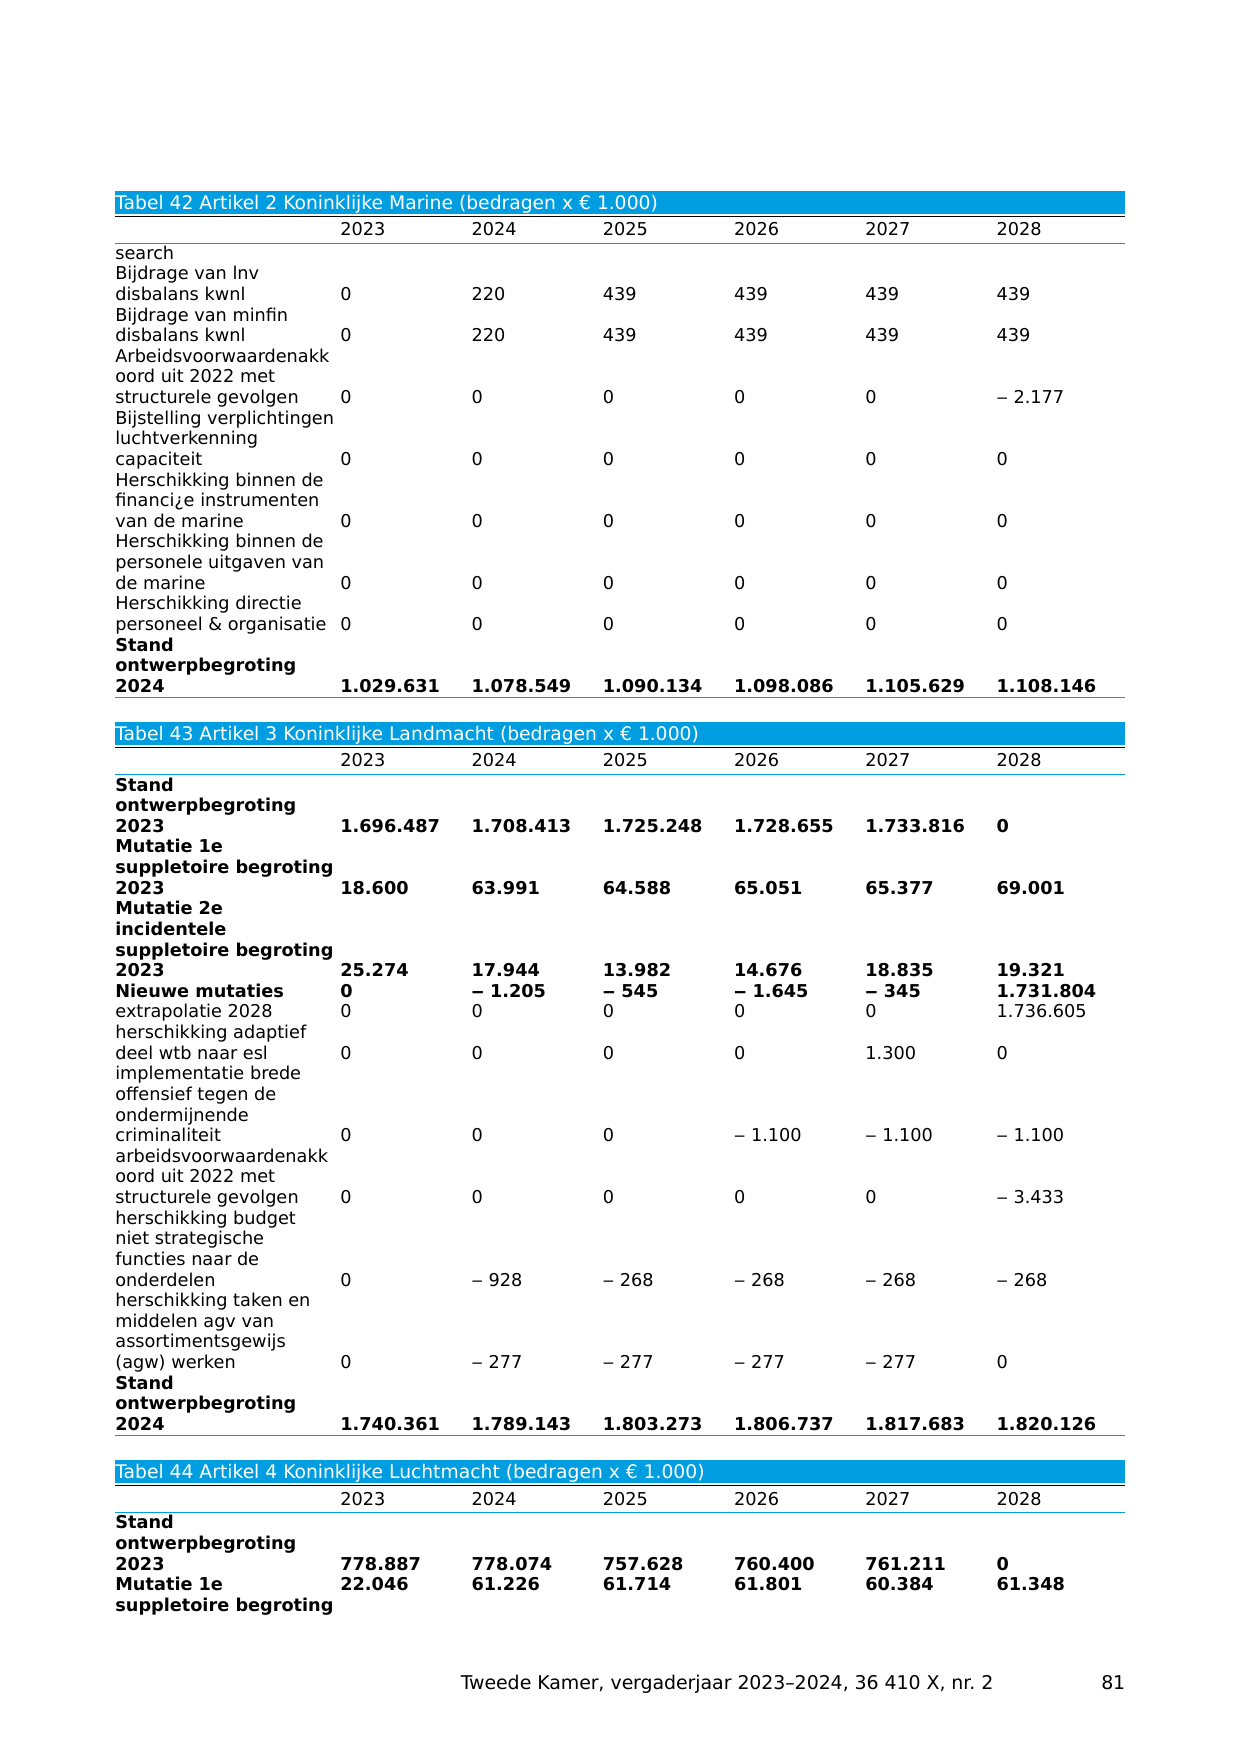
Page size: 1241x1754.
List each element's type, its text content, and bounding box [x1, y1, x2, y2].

table_cell ‒ 1.645 [731, 981, 862, 1001]
table_cell ‒ 268 [994, 1208, 1125, 1290]
table_cell 65.377 [862, 836, 993, 898]
table_cell 0 [337, 1146, 468, 1208]
table_cell 1.090.134 [600, 635, 731, 696]
table_cell ‒ 2.177 [994, 346, 1125, 408]
table_cell 439 [994, 263, 1125, 304]
table_cell ‒ 928 [469, 1208, 600, 1290]
table_cell 0 [469, 531, 600, 593]
table_cell 1.733.816 [862, 775, 993, 836]
table_cell [600, 244, 731, 263]
table_cell herschikking adaptief deel wtb naar esl [115, 1022, 337, 1063]
table_cell Herschikking directie personeel & organisatie [115, 593, 337, 634]
table_cell 69.001 [994, 836, 1125, 898]
table_cell 0 [600, 1022, 731, 1063]
table_cell 0 [600, 470, 731, 531]
table_cell 0 [337, 531, 468, 593]
table_cell 0 [994, 470, 1125, 531]
table_cell ‒ 277 [731, 1290, 862, 1373]
table_cell 439 [731, 263, 862, 304]
table_cell 1.098.086 [731, 635, 862, 696]
table_cell [469, 244, 600, 263]
table_cell 0 [600, 593, 731, 634]
table_cell 61.348 [994, 1574, 1125, 1616]
table_cell 2026 [731, 1486, 862, 1512]
table_cell ‒ 277 [862, 1290, 993, 1373]
table_cell 60.384 [862, 1574, 993, 1616]
table_cell Bijdrage van lnv disbalans kwnl [115, 263, 337, 304]
table_cell arbeidsvoorwaardenakkoord uit 2022 met structurele gevolgen [115, 1146, 337, 1208]
table_cell [115, 748, 337, 774]
table_cell 0 [862, 593, 993, 634]
table_cell Herschikking binnen de financi¿e instrumenten van de marine [115, 470, 337, 531]
table_cell 61.714 [600, 1574, 731, 1616]
table_cell 0 [337, 1022, 468, 1063]
table_cell 0 [469, 470, 600, 531]
table_cell 2028 [994, 1486, 1125, 1512]
table_cell 2023 [337, 748, 468, 774]
table_cell 0 [994, 408, 1125, 469]
table_cell 61.801 [731, 1574, 862, 1616]
table_cell 19.321 [994, 898, 1125, 981]
table_cell 757.628 [600, 1513, 731, 1574]
table_cell 64.588 [600, 836, 731, 898]
table_cell 0 [994, 1513, 1125, 1574]
table_cell ‒ 1.100 [994, 1063, 1125, 1146]
table_cell Mutatie 2e incidentele suppletoire begroting 2023 [115, 898, 337, 981]
table_cell ‒ 3.433 [994, 1146, 1125, 1208]
table_cell 14.676 [731, 898, 862, 981]
table_cell 0 [731, 531, 862, 593]
table_cell Stand ontwerpbegroting 2024 [115, 635, 337, 696]
table_cell 2023 [337, 217, 468, 243]
table_cell 2024 [469, 748, 600, 774]
table_cell 1.105.629 [862, 635, 993, 696]
table_cell 0 [469, 1022, 600, 1063]
table_cell [731, 244, 862, 263]
table_cell ‒ 545 [600, 981, 731, 1001]
table_cell search [115, 244, 337, 263]
table_cell 0 [731, 1001, 862, 1022]
table_cell 2026 [731, 217, 862, 243]
table_cell 17.944 [469, 898, 600, 981]
table_cell 0 [731, 408, 862, 469]
table_cell 439 [862, 305, 993, 346]
table_cell Arbeidsvoorwaardenakkoord uit 2022 met structurele gevolgen [115, 346, 337, 408]
table_cell 778.074 [469, 1513, 600, 1574]
table_cell 2025 [600, 1486, 731, 1512]
table_cell 1.806.737 [731, 1373, 862, 1434]
table_cell 0 [994, 775, 1125, 836]
table_cell 0 [862, 346, 993, 408]
table_cell 761.211 [862, 1513, 993, 1574]
table_cell Herschikking binnen de personele uitgaven van de marine [115, 531, 337, 593]
table_cell 0 [731, 1022, 862, 1063]
table_cell 2027 [862, 217, 993, 243]
table_cell [115, 1486, 337, 1512]
table_cell 0 [731, 593, 862, 634]
table_cell 439 [731, 305, 862, 346]
table_cell 0 [469, 408, 600, 469]
table_cell extrapolatie 2028 [115, 1001, 337, 1022]
table_cell 2024 [469, 1486, 600, 1512]
table_cell 778.887 [337, 1513, 468, 1574]
table_cell 0 [994, 531, 1125, 593]
table_cell 0 [469, 593, 600, 634]
table_cell 0 [600, 531, 731, 593]
table_cell 1.789.143 [469, 1373, 600, 1434]
table_cell 22.046 [337, 1574, 468, 1616]
table_cell Bijstelling verplichtingen luchtverkenning capaciteit [115, 408, 337, 469]
table_cell 0 [469, 1063, 600, 1146]
table_cell ‒ 277 [469, 1290, 600, 1373]
table_cell 439 [994, 305, 1125, 346]
table_cell [115, 217, 337, 243]
table_cell Stand ontwerpbegroting 2023 [115, 1513, 337, 1574]
table_cell 0 [994, 1290, 1125, 1373]
table_cell 0 [994, 593, 1125, 634]
table_cell 0 [337, 1290, 468, 1373]
table_cell 63.991 [469, 836, 600, 898]
table_cell 0 [862, 1001, 993, 1022]
table_cell 0 [862, 1146, 993, 1208]
table_cell 0 [862, 470, 993, 531]
table_cell 18.600 [337, 836, 468, 898]
table_cell 0 [600, 1001, 731, 1022]
table_cell 1.736.605 [994, 1001, 1125, 1022]
table_cell 0 [337, 1063, 468, 1146]
table_cell 760.400 [731, 1513, 862, 1574]
table_cell 61.226 [469, 1574, 600, 1616]
table_cell 0 [337, 593, 468, 634]
table_cell 2024 [469, 217, 600, 243]
table_cell Mutatie 1e suppletoire begroting [115, 1574, 337, 1616]
table_cell 0 [337, 305, 468, 346]
table_cell 439 [862, 263, 993, 304]
table_cell ‒ 1.100 [862, 1063, 993, 1146]
table_cell 1.725.248 [600, 775, 731, 836]
table_cell 0 [337, 1208, 468, 1290]
table_cell Nieuwe mutaties [115, 981, 337, 1001]
table_cell 13.982 [600, 898, 731, 981]
table_cell 2027 [862, 748, 993, 774]
table_cell herschikking taken en middelen agv van assortimentsgewijs (agw) werken [115, 1290, 337, 1373]
table_cell 0 [862, 531, 993, 593]
table_cell 65.051 [731, 836, 862, 898]
table_cell 220 [469, 305, 600, 346]
table_cell 0 [469, 1001, 600, 1022]
table_cell 0 [337, 981, 468, 1001]
table_cell 25.274 [337, 898, 468, 981]
table_cell 220 [469, 263, 600, 304]
table_cell 0 [600, 346, 731, 408]
table_cell 0 [337, 1001, 468, 1022]
table_cell 0 [337, 408, 468, 469]
table_cell 2028 [994, 748, 1125, 774]
table_cell herschikking budget niet strategische functies naar de onderdelen [115, 1208, 337, 1290]
table_cell implementatie brede offensief tegen de ondermijnende criminaliteit [115, 1063, 337, 1146]
table_cell 0 [600, 408, 731, 469]
table_cell 18.835 [862, 898, 993, 981]
table_cell 0 [994, 1022, 1125, 1063]
table_cell 1.696.487 [337, 775, 468, 836]
table_cell [862, 244, 993, 263]
table_cell 0 [600, 1146, 731, 1208]
table_cell 0 [600, 1063, 731, 1146]
table_cell ‒ 1.205 [469, 981, 600, 1001]
table_cell 0 [469, 346, 600, 408]
table_cell 0 [469, 1146, 600, 1208]
table_cell 1.708.413 [469, 775, 600, 836]
table_cell Stand ontwerpbegroting 2023 [115, 775, 337, 836]
table_cell 2025 [600, 748, 731, 774]
table_cell Stand ontwerpbegroting 2024 [115, 1373, 337, 1434]
table_cell 2026 [731, 748, 862, 774]
table_cell 0 [731, 1146, 862, 1208]
table_cell 439 [600, 305, 731, 346]
table_cell 0 [337, 470, 468, 531]
table_cell ‒ 268 [731, 1208, 862, 1290]
table_cell ‒ 1.100 [731, 1063, 862, 1146]
table_cell 1.740.361 [337, 1373, 468, 1434]
table_cell Bijdrage van minfin disbalans kwnl [115, 305, 337, 346]
table_cell ‒ 268 [862, 1208, 993, 1290]
table_cell ‒ 345 [862, 981, 993, 1001]
table_cell 1.108.146 [994, 635, 1125, 696]
table_cell 1.731.804 [994, 981, 1125, 1001]
table_cell 2023 [337, 1486, 468, 1512]
table_cell 439 [600, 263, 731, 304]
table_cell [337, 244, 468, 263]
table_cell 0 [862, 408, 993, 469]
table_cell 2028 [994, 217, 1125, 243]
table_cell [994, 244, 1125, 263]
table_cell 0 [731, 346, 862, 408]
table_cell 2025 [600, 217, 731, 243]
table_cell 1.728.655 [731, 775, 862, 836]
table_cell 1.820.126 [994, 1373, 1125, 1434]
table_cell 0 [337, 346, 468, 408]
table_cell 1.300 [862, 1022, 993, 1063]
table_cell 1.817.683 [862, 1373, 993, 1434]
table_cell 0 [337, 263, 468, 304]
table_cell 1.078.549 [469, 635, 600, 696]
table_cell 1.803.273 [600, 1373, 731, 1434]
table_cell Mutatie 1e suppletoire begroting 2023 [115, 836, 337, 898]
table_cell 0 [731, 470, 862, 531]
table_cell 1.029.631 [337, 635, 468, 696]
table_cell ‒ 268 [600, 1208, 731, 1290]
table_cell 2027 [862, 1486, 993, 1512]
table_cell ‒ 277 [600, 1290, 731, 1373]
